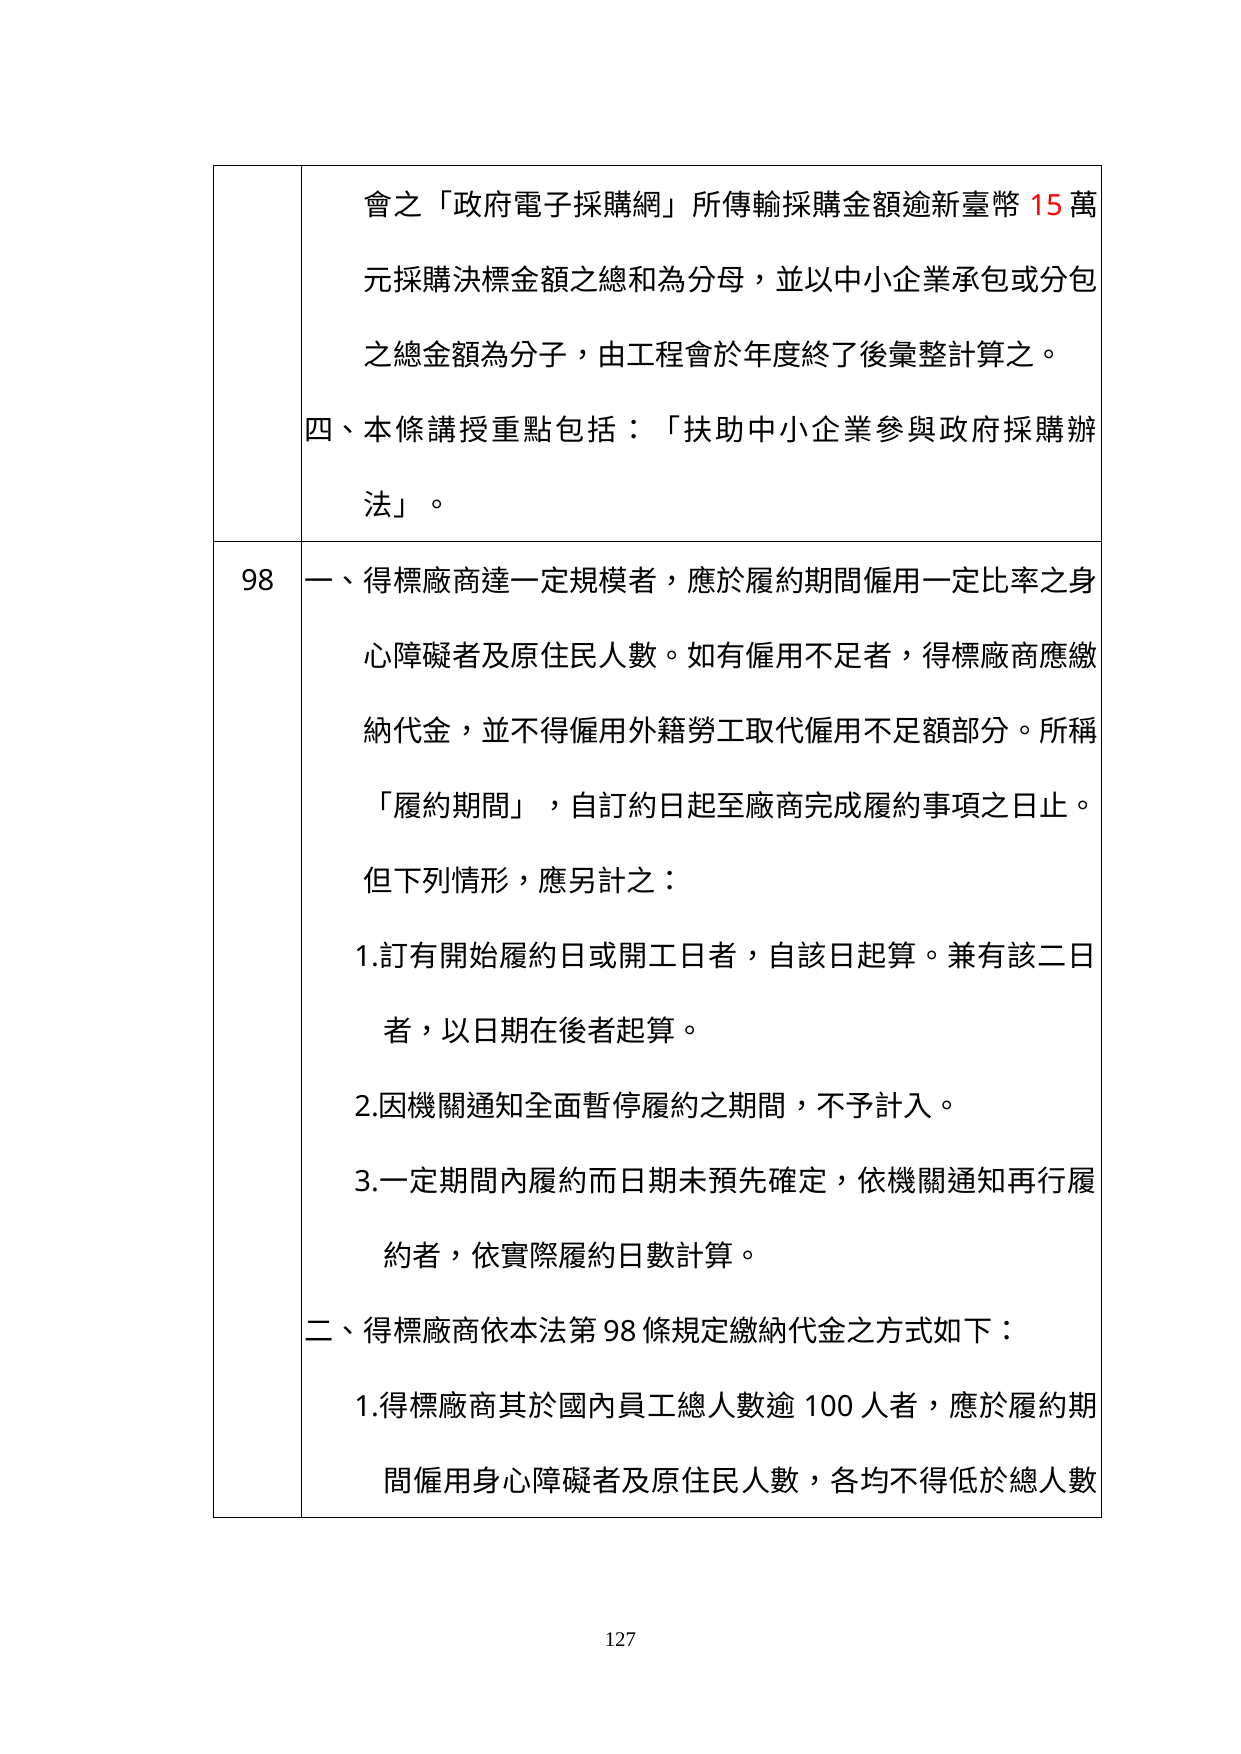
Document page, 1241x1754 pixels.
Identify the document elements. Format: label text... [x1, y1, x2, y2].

table_cell 98 [214, 542, 301, 1517]
table_cell 得標廠商達一定規模者，應於履約期間僱用一定比率之身心障礙者及原住民人數。如有僱用不足者，得標廠商應繳納代金，並不得僱用外籍勞工取代僱用不足額部分。所稱「履約期間」，自訂約日起至廠商完成履約事項之日止。但下列情形，應另計之： 1.訂有開始履約日或開工日者，自該日起算。兼有該二日者，以日期在後者起算。 2.因機關通知全面暫停履約之期間，不予計入。 3.一定期間內履約而日期未預先確定，依機關通知再行履約者，依實際履約日數計算。 得標廠商依本法第98條規定繳納代金之方式如下： 1.得標廠商其於國內員工總人數逾100人者，應於履約期間僱用身心障礙者及原住民人數，各均不得低於總人數 [302, 542, 1101, 1517]
table_cell 會之「政府電子採購網」所傳輸採購金額逾新臺幣15萬元採購決標金額之總和為分母，並以中小企業承包或分包之總金額為分子，由工程會於年度終了後彙整計算之。 本條講授重點包括：「扶助中小企業參與政府採購辦法」。 [302, 166, 1101, 541]
table_cell [214, 166, 301, 541]
